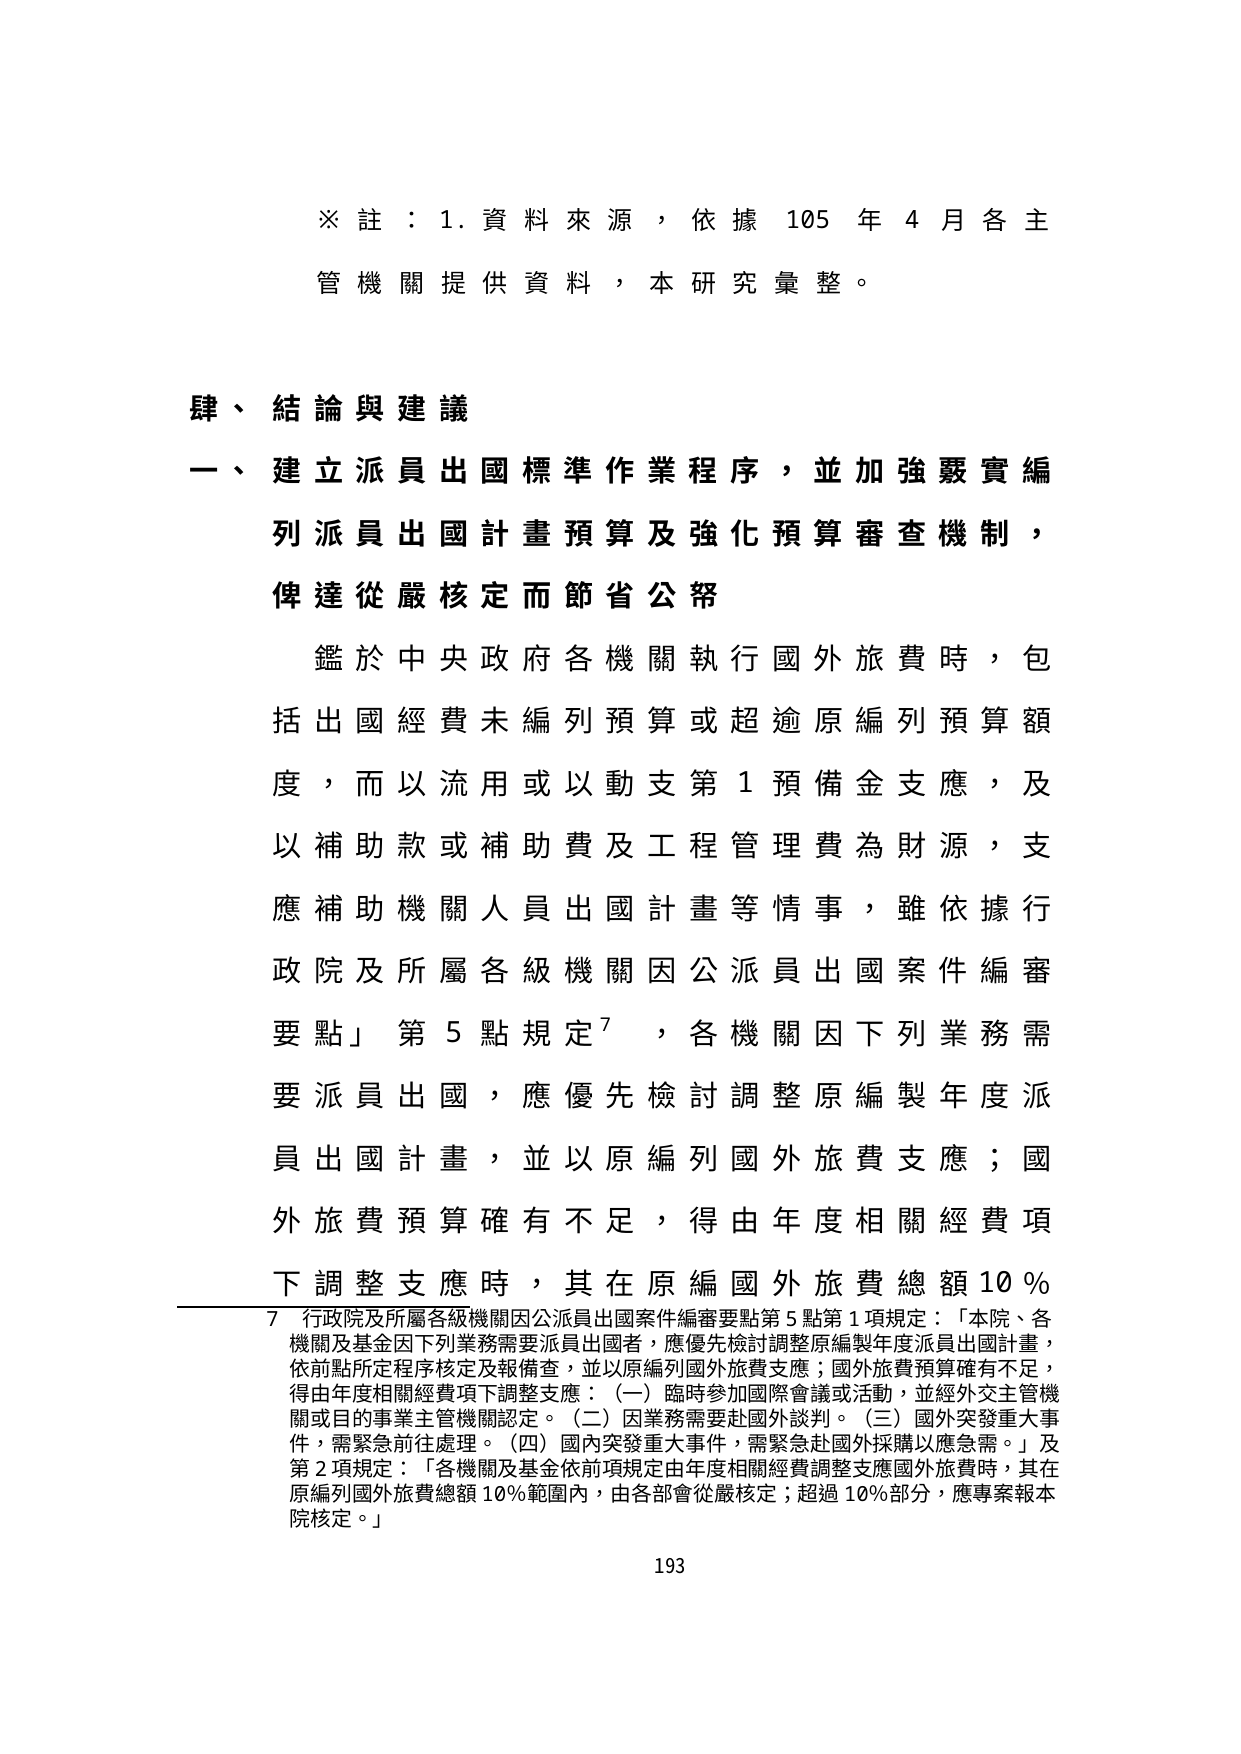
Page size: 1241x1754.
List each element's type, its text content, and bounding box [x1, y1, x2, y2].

text 一、建立派員出國標準作業程序，並加強覈實編列派員出國計畫預算及強化預算審查機制，俾達從嚴核定而節省公帑 [183, 427, 1058, 615]
text 鑑於中央政府各機關執行國外旅費時，包括出國經費未編列預算或超逾原編列預算額度，而以流用或以動支第1預備金支應，及以補助款或補助費及工程管理費為財源，支應補助機關人員出國計畫等情事，雖依據行政院及所屬各級機關因公派員出國案件編審要點」第5點規定，各機關因下列業務需要派員出國，應優先檢討調整原編製年度派員出國計畫，並以原編列國外旅費支應；國外旅費預算確有不足，得由年度相關經費項下調整支應時，其在原編國外旅費總額10％ [242, 615, 1058, 1302]
text 肆、結論與建議 [183, 365, 1058, 427]
text 行政院及所屬各級機關因公派員出國案件編審要點第5點第1項規定：「本院、各機關及基金因下列業務需要派員出國者，應優先檢討調整原編製年度派員出國計畫，依前點所定程序核定及報備查，並以原編列國外旅費支應；國外旅費預算確有不足，得由年度相關經費項下調整支應：（一）臨時參加國際會議或活動，並經外交主管機關或目的事業主管機關認定。（二）因業務需要赴國外談判。（三）國外突發重大事件，需緊急前往處理。（四）國內突發重大事件，需緊急赴國外採購以應急需。」及第2項規定：「各機關及基金依前項規定由年度相關經費調整支應國外旅費時，其在原編列國外旅費總額10％範圍內，由各部會從嚴核定；超過10％部分，應專案報本院核定。」 [266, 1307, 1063, 1532]
text ※註：1.資料來源，依據105年4月各主管機關提供資料，本研究彙整。 [271, 177, 1058, 302]
